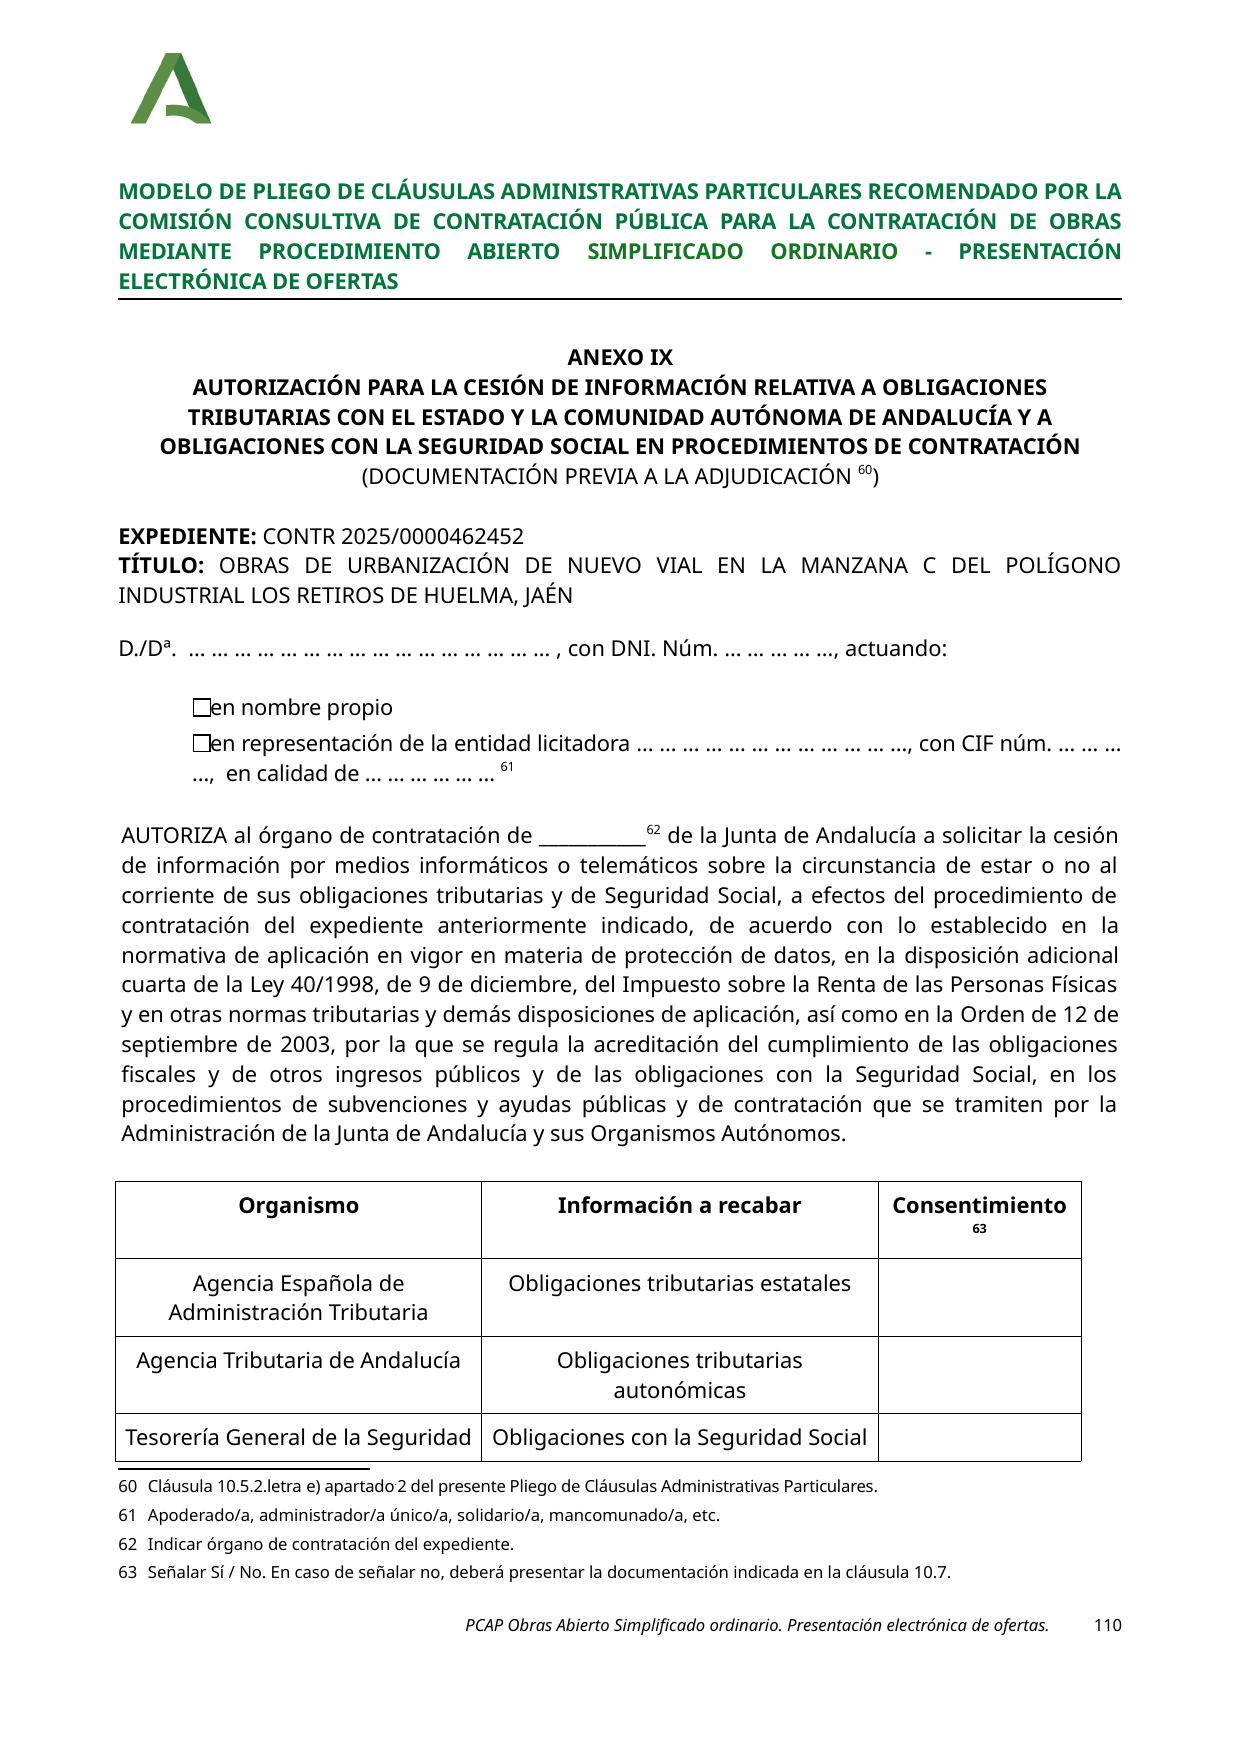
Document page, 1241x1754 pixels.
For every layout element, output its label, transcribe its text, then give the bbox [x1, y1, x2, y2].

text Apoderado/a, administrador/a único/a, solidario/a, mancomunado/a, etc. [118, 1504, 1122, 1526]
text EXPEDIENTE: CONTR 2025/0000462452 [118, 521, 1122, 551]
table_cell [879, 1414, 1081, 1461]
text (DOCUMENTACIÓN PREVIA A LA ADJUDICACIÓN ) [118, 461, 1122, 491]
table_cell Obligaciones tributarias estatales [482, 1259, 878, 1336]
table_cell Obligaciones tributarias autonómicas [482, 1337, 878, 1413]
text en representación de la entidad licitadora … … … … … … … … … … … …, con CIF núm. … … … …, en calidad de … … … … … … [192, 728, 1122, 788]
table_cell [879, 1337, 1081, 1413]
text en nombre propio [192, 692, 1122, 722]
text D./Dª. … … … … … … … … … … … … … … … … , con DNI. Núm. … … … … …, actuando: [118, 633, 1122, 663]
table_cell Tesorería General de la Seguridad [116, 1414, 481, 1461]
table_cell Obligaciones con la Seguridad Social [482, 1414, 878, 1461]
picture [127, 48, 216, 128]
text MODELO DE PLIEGO DE CLÁUSULAS ADMINISTRATIVAS PARTICULARES RECOMENDADO POR LA COMISIÓN CONSULTIVA DE CONTRATACIÓN PÚBLICA PARA LA CONTRATACIÓN DE OBRAS MEDIANTE PROCEDIMIENTO ABIERTO SIMPLIFICADO ORDINARIO - PRESENTACIÓN ELECTRÓNICA DE OFERTAS [118, 176, 1122, 298]
text TÍTULO: OBRAS DE URBANIZACIÓN DE NUEVO VIAL EN LA MANZANA C DEL POLÍGONO INDUSTRIAL LOS RETIROS DE HUELMA, JAÉN [118, 551, 1122, 610]
text AUTORIZA al órgano de contratación de ___________ de la Junta de Andalucía a solicitar la cesión de información por medios informáticos o telemáticos sobre la circunstancia de estar o no al corriente de sus obligaciones tributarias y de Seguridad Social, a efectos del procedimiento de contratación del expediente anteriormente indicado, de acuerdo con lo establecido en la normativa de aplicación en vigor en materia de protección de datos, en la disposición adicional cuarta de la Ley 40/1998, de 9 de diciembre, del Impuesto sobre la Renta de las Personas Físicas y en otras normas tributarias y demás disposiciones de aplicación, así como en la Orden de 12 de septiembre de 2003, por la que se regula la acreditación del cumplimiento de las obligaciones fiscales y de otros ingresos públicos y de las obligaciones con la Seguridad Social, en los procedimientos de subvenciones y ayudas públicas y de contratación que se tramiten por la Administración de la Junta de Andalucía y sus Organismos Autónomos. [118, 818, 1122, 1148]
table_cell [879, 1259, 1081, 1336]
text ANEXO IX [118, 342, 1122, 372]
table_cell Agencia Española de Administración Tributaria [116, 1259, 481, 1336]
table_cell Agencia Tributaria de Andalucía [116, 1337, 481, 1413]
table_header Organismo [116, 1182, 481, 1258]
table_header Información a recabar [482, 1182, 878, 1258]
table_header Consentimiento [879, 1182, 1081, 1258]
text Indicar órgano de contratación del expediente. [118, 1532, 1122, 1555]
text Cláusula 10.5.2.letra e) apartado.2 del presente Pliego de Cláusulas Administrativas Particulares. [118, 1475, 1122, 1498]
text AUTORIZACIÓN PARA LA CESIÓN DE INFORMACIÓN RELATIVA A OBLIGACIONES TRIBUTARIAS CON EL ESTADO Y LA COMUNIDAD AUTÓNOMA DE ANDALUCÍA Y A OBLIGACIONES CON LA SEGURIDAD SOCIAL EN PROCEDIMIENTOS DE CONTRATACIÓN [118, 372, 1122, 461]
